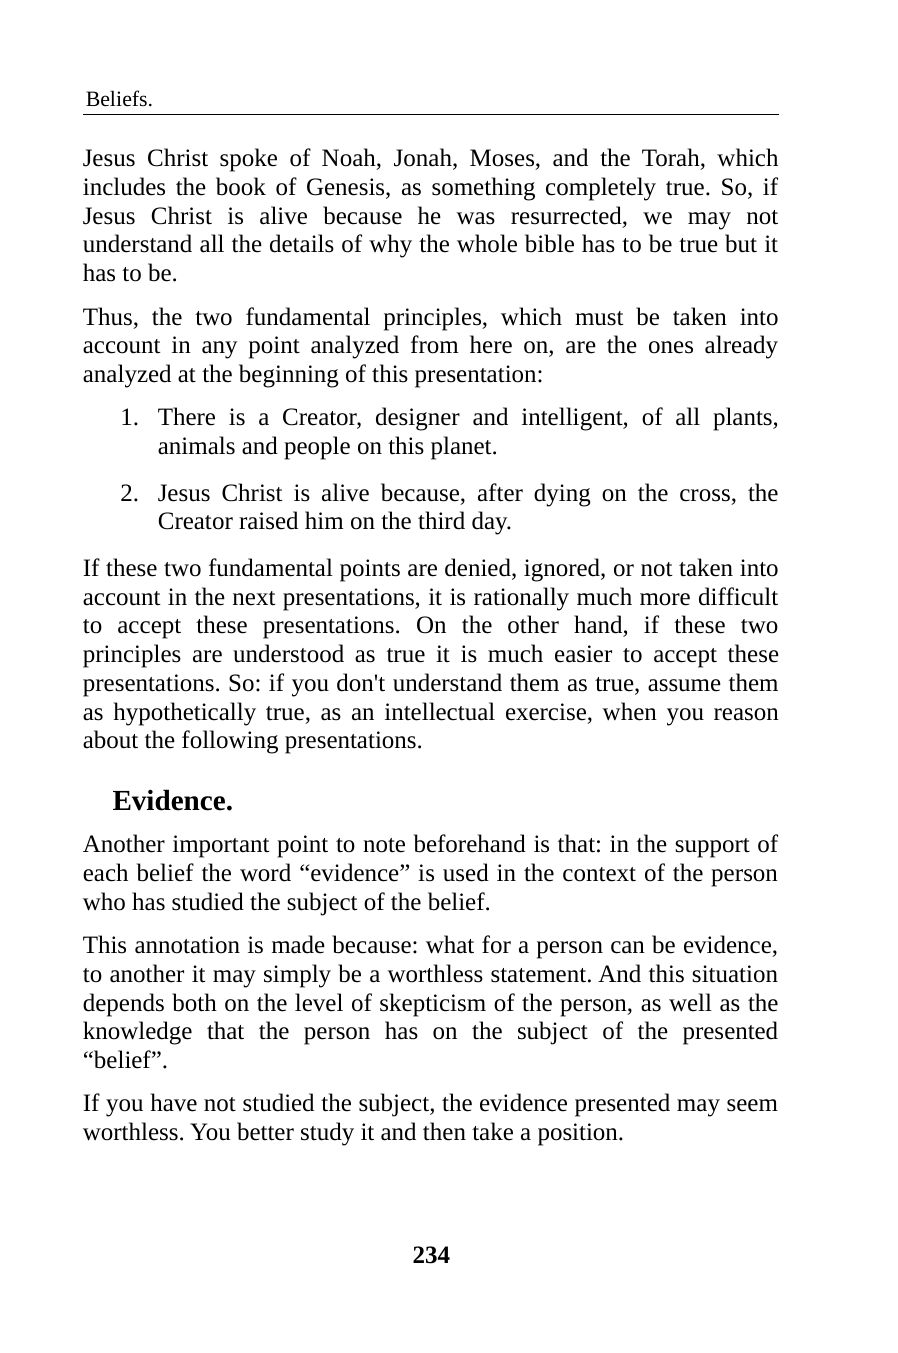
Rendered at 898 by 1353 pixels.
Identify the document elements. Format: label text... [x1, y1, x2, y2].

text Another important point to note beforehand is that: in the support of each belief the word “evidence” is used in the context of the person who has studied the subject of the belief. [83, 829, 779, 916]
list There is a Creator, designer and intelligent, of all plants, animals and people on this planet. [120, 402, 779, 460]
text This annotation is made because: what for a person can be evidence, to another it may simply be a worthless statement. And this situation depends both on the level of skepticism of the person, as well as the knowledge that the person has on the subject of the presented “belief”. [83, 930, 779, 1074]
text If these two fundamental points are denied, ignored, or not taken into account in the next presentations, it is rationally much more difficult to accept these presentations. On the other hand, if these two principles are understood as true it is much easier to accept these presentations. So: if you don't understand them as true, assume them as hypothetically true, as an intellectual exercise, when you reason about the following presentations. [83, 553, 779, 754]
list Jesus Christ is alive because, after dying on the cross, the Creator raised him on the third day. [120, 478, 779, 535]
subtitle Evidence. [112, 783, 779, 817]
text Thus, the two fundamental principles, which must be taken into account in any point analyzed from here on, are the ones already analyzed at the beginning of this presentation: [83, 302, 779, 388]
text Jesus Christ spoke of Noah, Jonah, Moses, and the Torah, which includes the book of Genesis, as something completely true. So, if Jesus Christ is alive because he was resurrected, we may not understand all the details of why the whole bible has to be true but it has to be. [83, 143, 779, 287]
text If you have not studied the subject, the evidence presented may seem worthless. You better study it and then take a position. [83, 1088, 779, 1146]
